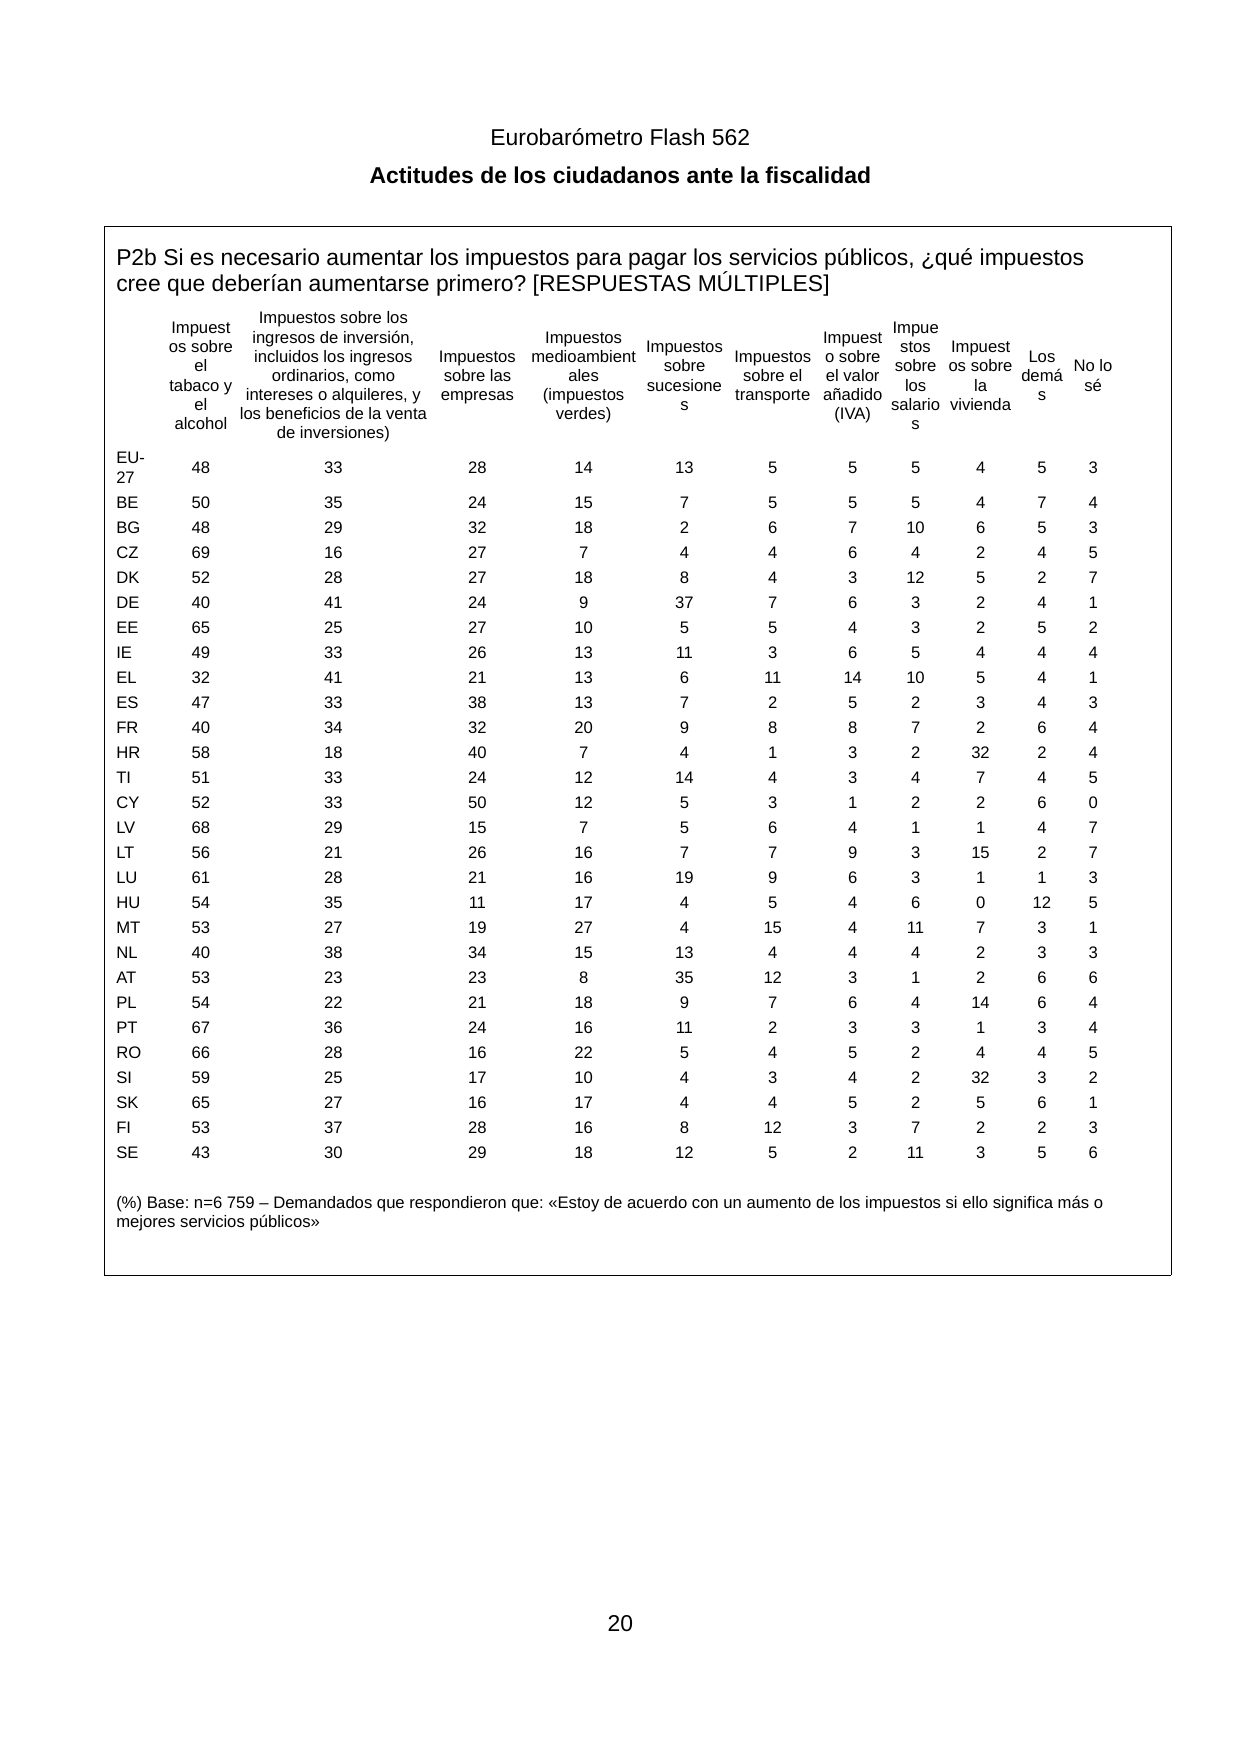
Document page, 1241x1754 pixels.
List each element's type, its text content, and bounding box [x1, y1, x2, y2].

table_cell 4 [643, 1090, 726, 1114]
table_cell 7 [643, 840, 726, 864]
table_cell 6 [1016, 715, 1068, 739]
table_cell 5 [726, 890, 819, 914]
table_cell 11 [430, 890, 524, 914]
table_cell 4 [945, 640, 1016, 664]
table_cell [113, 1165, 1118, 1189]
table_cell 4 [726, 940, 819, 964]
table_cell 14 [643, 765, 726, 789]
table_cell 2 [886, 1040, 945, 1064]
table_cell 28 [236, 1040, 430, 1064]
table_cell 41 [236, 665, 430, 689]
table_cell 5 [886, 640, 945, 664]
table_cell 7 [945, 915, 1016, 939]
table_cell 2 [1068, 615, 1118, 639]
table_cell 10 [886, 665, 945, 689]
table_cell 1 [819, 790, 886, 814]
table_cell 4 [643, 890, 726, 914]
table_cell 21 [236, 840, 430, 864]
table_cell 28 [430, 1115, 524, 1139]
table_cell 6 [819, 590, 886, 614]
table_cell 3 [726, 1065, 819, 1089]
table_cell 5 [819, 490, 886, 514]
table_cell 4 [1068, 715, 1118, 739]
table_cell 4 [643, 540, 726, 564]
table_cell 50 [165, 490, 236, 514]
table_cell Impuestos sobre sucesiones [643, 305, 726, 445]
table_cell 6 [945, 515, 1016, 539]
table_cell 1 [1068, 590, 1118, 614]
table_cell 4 [726, 1090, 819, 1114]
table_cell 9 [819, 840, 886, 864]
table_cell 15 [945, 840, 1016, 864]
table_cell 26 [430, 840, 524, 864]
table_cell 4 [945, 490, 1016, 514]
table_cell 7 [524, 815, 643, 839]
table_cell 69 [165, 540, 236, 564]
table_cell 2 [945, 540, 1016, 564]
table_cell 5 [819, 690, 886, 714]
table_cell 13 [524, 665, 643, 689]
table_cell 40 [165, 590, 236, 614]
table_cell 3 [1068, 515, 1118, 539]
table_cell 24 [430, 1015, 524, 1039]
table_cell 5 [886, 445, 945, 489]
table_cell 34 [236, 715, 430, 739]
table_cell 3 [1016, 915, 1068, 939]
table_cell 61 [165, 865, 236, 889]
table_cell 40 [430, 740, 524, 764]
table_cell 24 [430, 490, 524, 514]
table_cell 17 [430, 1065, 524, 1089]
table_cell 2 [945, 790, 1016, 814]
table_cell 12 [726, 1115, 819, 1139]
table_cell 4 [1068, 640, 1118, 664]
table_cell 35 [643, 965, 726, 989]
table_cell 3 [1016, 940, 1068, 964]
table_cell 4 [819, 1065, 886, 1089]
table_cell 27 [236, 1090, 430, 1114]
table_cell 10 [886, 515, 945, 539]
table_cell 6 [819, 990, 886, 1014]
table_cell 29 [430, 1140, 524, 1164]
table_cell 5 [643, 790, 726, 814]
table_cell 41 [236, 590, 430, 614]
table_cell 4 [1016, 690, 1068, 714]
table_cell 26 [430, 640, 524, 664]
table_cell 7 [643, 490, 726, 514]
table_cell 13 [524, 690, 643, 714]
table_cell 4 [819, 940, 886, 964]
table_cell 20 [524, 715, 643, 739]
table_cell IE [113, 640, 165, 664]
table_cell 3 [886, 865, 945, 889]
table_cell 32 [945, 740, 1016, 764]
table_cell 1 [945, 865, 1016, 889]
table_cell [113, 305, 165, 445]
table_cell CY [113, 790, 165, 814]
table_cell 34 [430, 940, 524, 964]
table_cell DK [113, 565, 165, 589]
table_cell 3 [886, 615, 945, 639]
table_cell 7 [726, 990, 819, 1014]
table_cell 6 [726, 815, 819, 839]
table_cell 4 [1068, 740, 1118, 764]
table_cell 4 [1068, 990, 1118, 1014]
table_cell 3 [1068, 690, 1118, 714]
table_cell 32 [430, 515, 524, 539]
table_cell Impuesto sobre el valor añadido (IVA) [819, 305, 886, 445]
table_cell 54 [165, 990, 236, 1014]
table_cell 3 [819, 1015, 886, 1039]
table_cell 5 [1068, 540, 1118, 564]
table_cell 27 [430, 540, 524, 564]
table_cell FI [113, 1115, 165, 1139]
table_cell 5 [886, 490, 945, 514]
table_cell 3 [1068, 940, 1118, 964]
table_cell 2 [886, 740, 945, 764]
table_cell 1 [886, 965, 945, 989]
table_cell 5 [726, 445, 819, 489]
table_cell 18 [524, 1140, 643, 1164]
table_cell 5 [643, 615, 726, 639]
table_cell 16 [430, 1040, 524, 1064]
table_cell 54 [165, 890, 236, 914]
table_cell 16 [430, 1090, 524, 1114]
table_cell 0 [945, 890, 1016, 914]
table_cell Impuestos sobre el transporte [726, 305, 819, 445]
table_cell 7 [1068, 565, 1118, 589]
table_cell 4 [1016, 665, 1068, 689]
table_cell 21 [430, 990, 524, 1014]
table_cell Impuestos sobre la vivienda [945, 305, 1016, 445]
table_cell 2 [945, 590, 1016, 614]
table_cell 5 [1068, 765, 1118, 789]
table_cell ES [113, 690, 165, 714]
table_cell 2 [886, 790, 945, 814]
table_cell Impuestos sobre los ingresos de inversión, incluidos los ingresos ordinarios, como intereses o alquileres, y los beneficios de la venta de inversiones) [236, 305, 430, 445]
table_cell 2 [1016, 740, 1068, 764]
table_cell 13 [524, 640, 643, 664]
table_cell 4 [726, 540, 819, 564]
table_cell 3 [945, 1140, 1016, 1164]
table_cell 66 [165, 1040, 236, 1064]
table_cell 5 [1016, 515, 1068, 539]
table_cell LU [113, 865, 165, 889]
table_cell 8 [643, 565, 726, 589]
table_cell 7 [524, 740, 643, 764]
table_cell 11 [643, 640, 726, 664]
table_cell 6 [819, 865, 886, 889]
table_cell 3 [886, 590, 945, 614]
table_cell 12 [643, 1140, 726, 1164]
table_cell 3 [726, 790, 819, 814]
table_cell 40 [165, 715, 236, 739]
table_cell 2 [945, 1115, 1016, 1139]
table_cell 12 [1016, 890, 1068, 914]
table_cell 47 [165, 690, 236, 714]
table_cell 65 [165, 1090, 236, 1114]
table_cell LT [113, 840, 165, 864]
table_cell 3 [1068, 445, 1118, 489]
table_cell SI [113, 1065, 165, 1089]
table_cell HU [113, 890, 165, 914]
table_cell 6 [1016, 1090, 1068, 1114]
table_cell 18 [524, 515, 643, 539]
table_cell 8 [819, 715, 886, 739]
table_cell 4 [643, 1065, 726, 1089]
table_cell 3 [1068, 865, 1118, 889]
table_cell SE [113, 1140, 165, 1164]
table_cell 9 [524, 590, 643, 614]
table_cell HR [113, 740, 165, 764]
table_cell 6 [1016, 790, 1068, 814]
table_cell 6 [726, 515, 819, 539]
table_cell 5 [643, 1040, 726, 1064]
table_cell 4 [1016, 590, 1068, 614]
table_cell 16 [524, 865, 643, 889]
table_cell 7 [726, 590, 819, 614]
table_cell 65 [165, 615, 236, 639]
table_cell 29 [236, 515, 430, 539]
table_cell Impuestos sobre las empresas [430, 305, 524, 445]
table_cell 5 [1016, 615, 1068, 639]
table_cell 5 [1068, 1040, 1118, 1064]
table_cell 12 [886, 565, 945, 589]
table_cell 1 [726, 740, 819, 764]
table_cell 32 [945, 1065, 1016, 1089]
table_cell 3 [886, 1015, 945, 1039]
table_cell 50 [430, 790, 524, 814]
table_cell 4 [819, 890, 886, 914]
table_cell 53 [165, 915, 236, 939]
table_cell 7 [945, 765, 1016, 789]
table_cell 8 [726, 715, 819, 739]
table_cell 2 [726, 690, 819, 714]
table_cell PT [113, 1015, 165, 1039]
table_cell EE [113, 615, 165, 639]
table_cell 9 [643, 990, 726, 1014]
table_cell Impuestos medioambientales (impuestos verdes) [524, 305, 643, 445]
table_cell 4 [886, 765, 945, 789]
table_cell 2 [1016, 840, 1068, 864]
table_cell 5 [819, 1040, 886, 1064]
table_cell 15 [524, 490, 643, 514]
table_cell 10 [524, 615, 643, 639]
table_cell 6 [819, 640, 886, 664]
table_cell CZ [113, 540, 165, 564]
table_cell 13 [643, 445, 726, 489]
table_cell 4 [819, 915, 886, 939]
table_cell 43 [165, 1140, 236, 1164]
table_cell 38 [430, 690, 524, 714]
table_cell 27 [430, 615, 524, 639]
table_cell 16 [524, 1015, 643, 1039]
table_cell 17 [524, 1090, 643, 1114]
table_cell 5 [819, 445, 886, 489]
table_cell 7 [1016, 490, 1068, 514]
table_cell 28 [430, 445, 524, 489]
table_cell 1 [945, 815, 1016, 839]
table_cell 4 [945, 1040, 1016, 1064]
table_cell 18 [236, 740, 430, 764]
table_cell 2 [643, 515, 726, 539]
table_cell 2 [1068, 1065, 1118, 1089]
table_cell 48 [165, 515, 236, 539]
table_cell 22 [236, 990, 430, 1014]
table_cell 7 [886, 715, 945, 739]
table_cell 3 [1068, 1115, 1118, 1139]
table_cell 21 [430, 865, 524, 889]
table_cell 13 [643, 940, 726, 964]
table_cell 53 [165, 965, 236, 989]
table_cell 9 [643, 715, 726, 739]
table_cell 2 [819, 1140, 886, 1164]
table_cell 5 [945, 565, 1016, 589]
table_cell 19 [430, 915, 524, 939]
table_cell 2 [886, 1065, 945, 1089]
table_cell 1 [1068, 665, 1118, 689]
table_cell Impuestos sobre el tabaco y el alcohol [165, 305, 236, 445]
table_cell 32 [430, 715, 524, 739]
table_cell MT [113, 915, 165, 939]
table_cell 33 [236, 445, 430, 489]
table_cell 4 [945, 445, 1016, 489]
table_cell EL [113, 665, 165, 689]
table_cell 4 [643, 740, 726, 764]
table_cell 15 [430, 815, 524, 839]
table_cell DE [113, 590, 165, 614]
table_cell 2 [1016, 565, 1068, 589]
table_cell 48 [165, 445, 236, 489]
table_cell 1 [1016, 865, 1068, 889]
table_cell 27 [236, 915, 430, 939]
table_cell 5 [726, 615, 819, 639]
table_cell 2 [886, 1090, 945, 1114]
table_cell 2 [945, 940, 1016, 964]
table_cell 3 [945, 690, 1016, 714]
table_cell 8 [524, 965, 643, 989]
table_cell 11 [643, 1015, 726, 1039]
table_cell 2 [945, 615, 1016, 639]
table_cell AT [113, 965, 165, 989]
table_cell 25 [236, 1065, 430, 1089]
table_cell 56 [165, 840, 236, 864]
table_cell 4 [1016, 815, 1068, 839]
table_cell TI [113, 765, 165, 789]
table_cell 3 [819, 965, 886, 989]
table_cell 5 [945, 665, 1016, 689]
table_cell 4 [1068, 490, 1118, 514]
table_cell 7 [819, 515, 886, 539]
table_cell LV [113, 815, 165, 839]
table_cell 11 [726, 665, 819, 689]
table_cell 30 [236, 1140, 430, 1164]
table_cell 33 [236, 765, 430, 789]
table_cell 28 [236, 865, 430, 889]
table_cell 21 [430, 665, 524, 689]
table_cell 12 [726, 965, 819, 989]
table_cell 3 [819, 765, 886, 789]
table_cell (%) Base: n=6 759 – Demandados que respondieron que: «Estoy de acuerdo con un aumento de los impuestos si ello significa más o mejores servicios públicos» [113, 1190, 1118, 1234]
table_cell 4 [726, 765, 819, 789]
table_cell 8 [643, 1115, 726, 1139]
table_cell 5 [945, 1090, 1016, 1114]
table_cell 5 [726, 1140, 819, 1164]
table_cell 4 [886, 540, 945, 564]
table_cell 12 [524, 765, 643, 789]
table_cell 15 [524, 940, 643, 964]
table_cell 6 [1016, 990, 1068, 1014]
table_cell 53 [165, 1115, 236, 1139]
table_cell 5 [726, 490, 819, 514]
table_cell SK [113, 1090, 165, 1114]
table_cell 4 [1016, 765, 1068, 789]
table_cell 7 [643, 690, 726, 714]
table_cell 27 [524, 915, 643, 939]
table_cell 3 [1016, 1065, 1068, 1089]
table_cell 2 [726, 1015, 819, 1039]
table_cell 16 [524, 1115, 643, 1139]
table_cell 4 [1016, 640, 1068, 664]
table_cell 58 [165, 740, 236, 764]
table_cell 4 [643, 915, 726, 939]
table_cell 3 [819, 1115, 886, 1139]
table_cell 4 [1068, 1015, 1118, 1039]
table_cell 37 [643, 590, 726, 614]
table_cell 2 [945, 965, 1016, 989]
table_cell 19 [643, 865, 726, 889]
table_cell 16 [236, 540, 430, 564]
table_cell 6 [643, 665, 726, 689]
table_cell 4 [1016, 540, 1068, 564]
table_cell Los demás [1016, 305, 1068, 445]
table_cell 22 [524, 1040, 643, 1064]
table_cell BE [113, 490, 165, 514]
table_cell 4 [886, 990, 945, 1014]
table_cell 2 [945, 715, 1016, 739]
table_cell 36 [236, 1015, 430, 1039]
table_cell 5 [643, 815, 726, 839]
table_cell 38 [236, 940, 430, 964]
table_cell 4 [819, 615, 886, 639]
table_cell 33 [236, 790, 430, 814]
table_cell 4 [726, 1040, 819, 1064]
table_cell 52 [165, 565, 236, 589]
table_cell 6 [1068, 1140, 1118, 1164]
table_cell 35 [236, 890, 430, 914]
table_cell 29 [236, 815, 430, 839]
table_cell 12 [524, 790, 643, 814]
table_cell Impuestos sobre los salarios [886, 305, 945, 445]
table_cell 9 [726, 865, 819, 889]
table_cell 3 [819, 740, 886, 764]
table_cell PL [113, 990, 165, 1014]
table_cell 1 [1068, 1090, 1118, 1114]
table_header P2b Si es necesario aumentar los impuestos para pagar los servicios públicos, ¿qué impuestos cree que deberían aumentarse primero? [RESPUESTAS MÚLTIPLES] [113, 235, 1118, 305]
table_cell 4 [819, 815, 886, 839]
table_cell 6 [1068, 965, 1118, 989]
table_cell 6 [886, 890, 945, 914]
table_cell 6 [819, 540, 886, 564]
table_cell 18 [524, 990, 643, 1014]
table_cell 1 [886, 815, 945, 839]
table_cell 24 [430, 765, 524, 789]
table_cell NL [113, 940, 165, 964]
table_cell 28 [236, 565, 430, 589]
table_cell 1 [945, 1015, 1016, 1039]
table_cell 7 [1068, 815, 1118, 839]
table_cell EU-27 [113, 445, 165, 489]
table_cell 7 [726, 840, 819, 864]
table_cell 4 [1016, 1040, 1068, 1064]
table_cell 24 [430, 590, 524, 614]
table_cell 3 [726, 640, 819, 664]
table_cell 49 [165, 640, 236, 664]
table_cell 33 [236, 640, 430, 664]
table_cell FR [113, 715, 165, 739]
table_cell 11 [886, 1140, 945, 1164]
table_cell 14 [945, 990, 1016, 1014]
table_cell 14 [819, 665, 886, 689]
table_cell 37 [236, 1115, 430, 1139]
table_cell 11 [886, 915, 945, 939]
table_cell 15 [726, 915, 819, 939]
table_cell 5 [1068, 890, 1118, 914]
table_cell 59 [165, 1065, 236, 1089]
table_cell No lo sé [1068, 305, 1118, 445]
table_cell 14 [524, 445, 643, 489]
table_cell 23 [430, 965, 524, 989]
table_cell 5 [819, 1090, 886, 1114]
table_cell 3 [819, 565, 886, 589]
table_cell 17 [524, 890, 643, 914]
table_cell 32 [165, 665, 236, 689]
table_cell 3 [1016, 1015, 1068, 1039]
table_cell 5 [1016, 1140, 1068, 1164]
table_cell RO [113, 1040, 165, 1064]
table_cell 7 [886, 1115, 945, 1139]
table_cell 35 [236, 490, 430, 514]
table_cell 2 [886, 690, 945, 714]
table_cell 27 [430, 565, 524, 589]
table_cell 2 [1016, 1115, 1068, 1139]
table_cell 4 [886, 940, 945, 964]
table_cell 23 [236, 965, 430, 989]
table_cell 67 [165, 1015, 236, 1039]
table_cell 52 [165, 790, 236, 814]
table_cell 68 [165, 815, 236, 839]
table_cell 18 [524, 565, 643, 589]
table_cell 1 [1068, 915, 1118, 939]
table_cell 5 [1016, 445, 1068, 489]
table_cell 0 [1068, 790, 1118, 814]
table_cell 40 [165, 940, 236, 964]
table_cell 25 [236, 615, 430, 639]
table_cell 33 [236, 690, 430, 714]
table_cell 16 [524, 840, 643, 864]
table_cell 51 [165, 765, 236, 789]
table_cell BG [113, 515, 165, 539]
table_cell 3 [886, 840, 945, 864]
table_cell 7 [1068, 840, 1118, 864]
table_cell 4 [726, 565, 819, 589]
table_cell 10 [524, 1065, 643, 1089]
table_cell 7 [524, 540, 643, 564]
table_cell 6 [1016, 965, 1068, 989]
